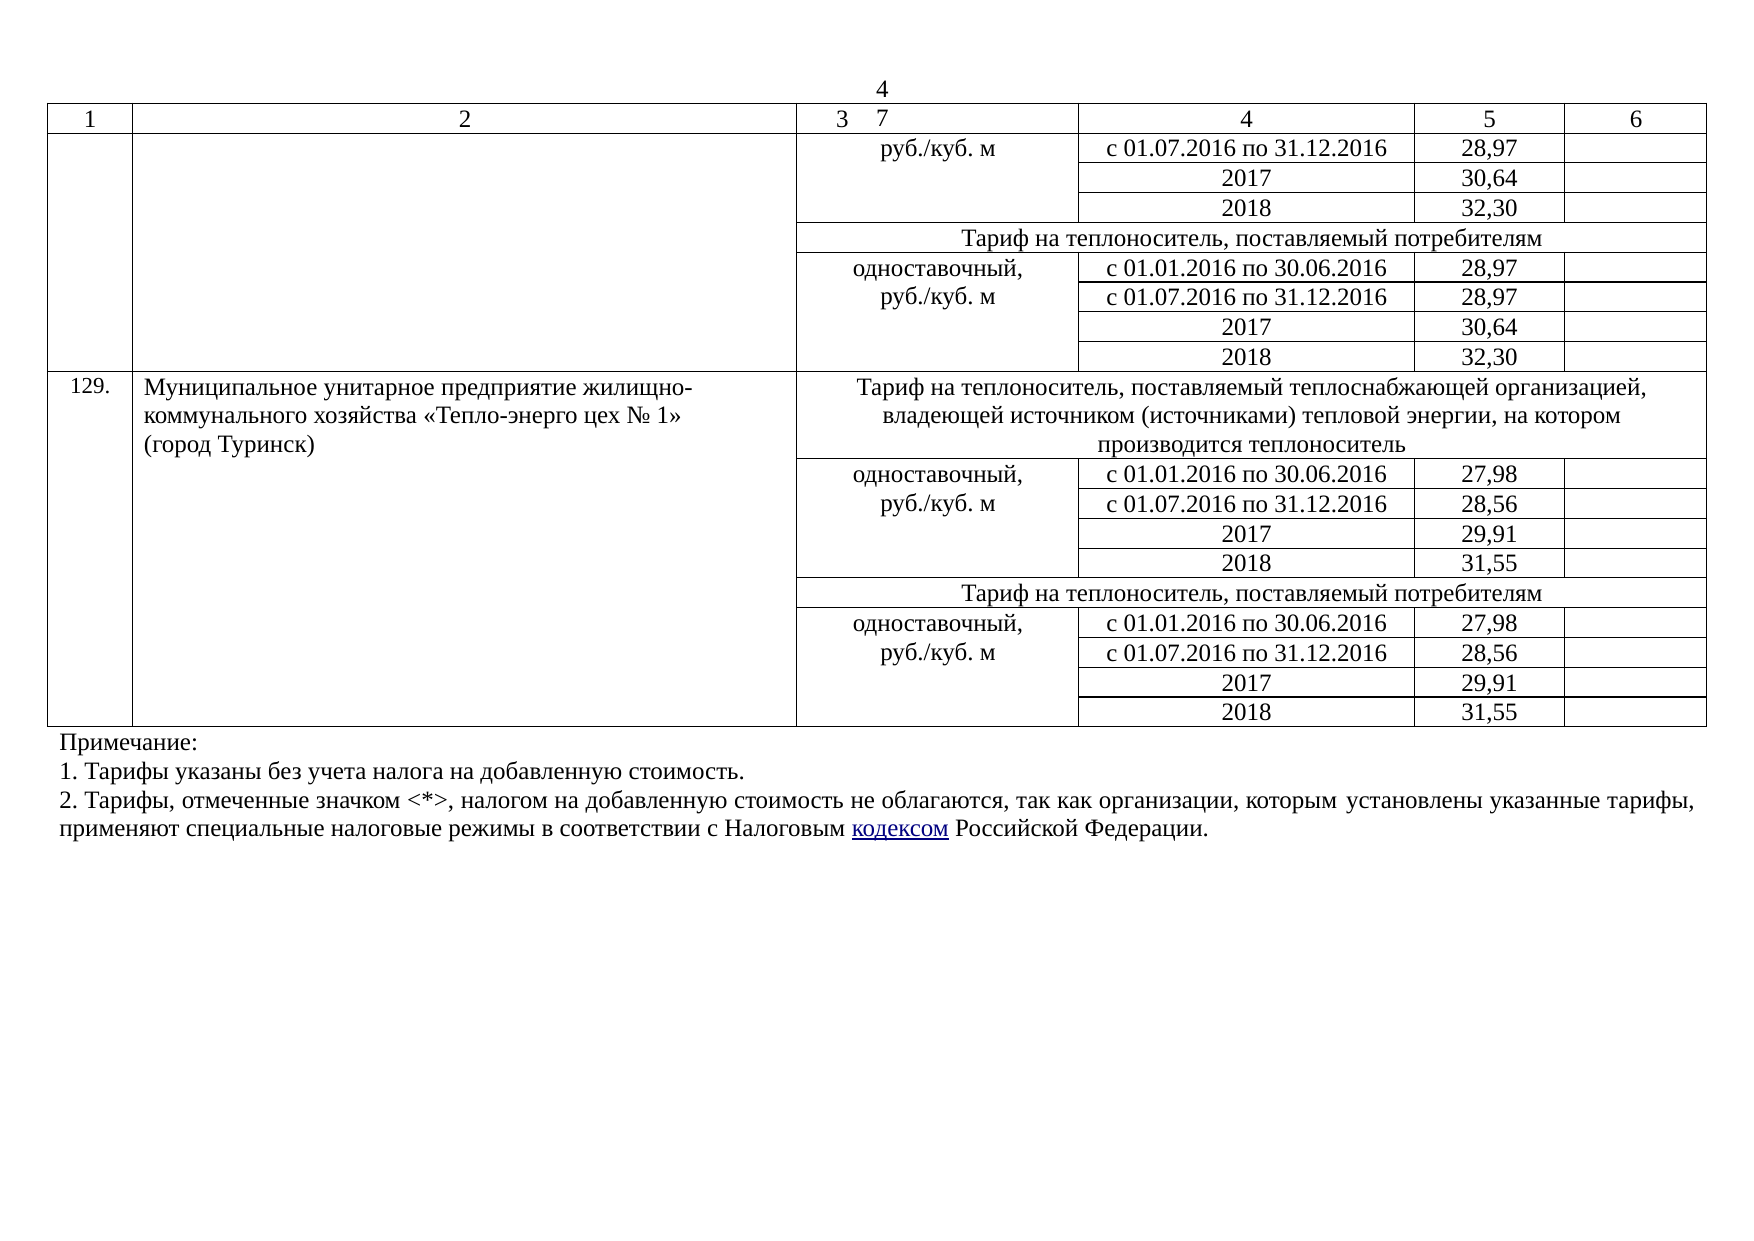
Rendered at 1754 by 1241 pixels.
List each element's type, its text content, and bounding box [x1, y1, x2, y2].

table_cell [1565, 193, 1706, 222]
table_cell 2018 [1079, 193, 1414, 222]
table_cell 30,64 [1415, 312, 1564, 341]
table_cell [1565, 608, 1706, 637]
table_cell [1565, 253, 1706, 281]
table_cell руб./куб. м [797, 134, 1078, 222]
table_cell 29,91 [1415, 668, 1564, 696]
table_cell 31,55 [1415, 698, 1564, 726]
table_cell [1565, 283, 1706, 311]
table_cell с 01.07.2016 по 31.12.2016 [1079, 489, 1414, 518]
table_cell [1565, 698, 1706, 726]
table_cell 28,97 [1415, 283, 1564, 311]
table_cell [133, 134, 796, 371]
table_cell [1565, 489, 1706, 518]
table_cell [1565, 134, 1706, 162]
table_cell с 01.01.2016 по 30.06.2016 [1079, 608, 1414, 637]
table_header 4 [1079, 104, 1414, 132]
table_cell 2017 [1079, 668, 1414, 696]
table_cell 2018 [1079, 342, 1414, 371]
table_cell Тариф на теплоноситель, поставляемый теплоснабжающей организацией, владеющей источником (источниками) тепловой энергии, на котором производится теплоноситель [797, 372, 1706, 458]
text 2. Тарифы, отмеченные значком <*>, налогом на добавленную стоимость не облагаются, так как организации, которым установлены указанные тарифы, применяют специальные налоговые режимы в соответствии с Налоговым кодексом Российской Федерации. [59, 785, 1695, 842]
table_cell 2018 [1079, 698, 1414, 726]
text Примечание: [59, 727, 1695, 756]
table_cell Муниципальное унитарное предприятие жилищно-коммунального хозяйства «Тепло-энерго цех № 1» (город Туринск) [133, 372, 796, 726]
table_cell 31,55 [1415, 549, 1564, 577]
table_cell 28,56 [1415, 638, 1564, 667]
table_cell 2017 [1079, 312, 1414, 341]
table_cell с 01.07.2016 по 31.12.2016 [1079, 638, 1414, 667]
table_cell [1565, 549, 1706, 577]
table_cell [1565, 668, 1706, 696]
table_header 3 [797, 104, 1078, 132]
table_cell 28,97 [1415, 253, 1564, 281]
table_cell 32,30 [1415, 342, 1564, 371]
table_cell [1565, 638, 1706, 667]
table_cell Тариф на теплоноситель, поставляемый потребителям [797, 223, 1706, 252]
table_cell одноставочный, руб./куб. м [797, 253, 1078, 371]
table_cell 29,91 [1415, 519, 1564, 547]
table_header 2 [133, 104, 796, 132]
table_cell с 01.01.2016 по 30.06.2016 [1079, 459, 1414, 488]
table_cell [48, 134, 132, 371]
table_cell 27,98 [1415, 459, 1564, 488]
table_cell 2017 [1079, 519, 1414, 547]
table_cell с 01.07.2016 по 31.12.2016 [1079, 283, 1414, 311]
table_cell Тариф на теплоноситель, поставляемый потребителям [797, 578, 1706, 607]
text 1. Тарифы указаны без учета налога на добавленную стоимость. [59, 756, 1695, 785]
table_header 6 [1565, 104, 1706, 132]
table_header 1 [48, 104, 132, 132]
table_cell 2018 [1079, 549, 1414, 577]
table_cell с 01.01.2016 по 30.06.2016 [1079, 253, 1414, 281]
table_cell одноставочный, руб./куб. м [797, 608, 1078, 726]
table_cell [1565, 519, 1706, 547]
table_cell 28,97 [1415, 134, 1564, 162]
table_cell [1565, 163, 1706, 192]
table_cell [1565, 312, 1706, 341]
table_cell 27,98 [1415, 608, 1564, 637]
table_cell 32,30 [1415, 193, 1564, 222]
table_cell 30,64 [1415, 163, 1564, 192]
table_cell 28,56 [1415, 489, 1564, 518]
table_header 5 [1415, 104, 1564, 132]
table_cell одноставочный, руб./куб. м [797, 459, 1078, 577]
table_cell [48, 372, 132, 726]
table_cell [1565, 459, 1706, 488]
table_cell с 01.07.2016 по 31.12.2016 [1079, 134, 1414, 162]
table_cell 2017 [1079, 163, 1414, 192]
table_cell [1565, 342, 1706, 371]
